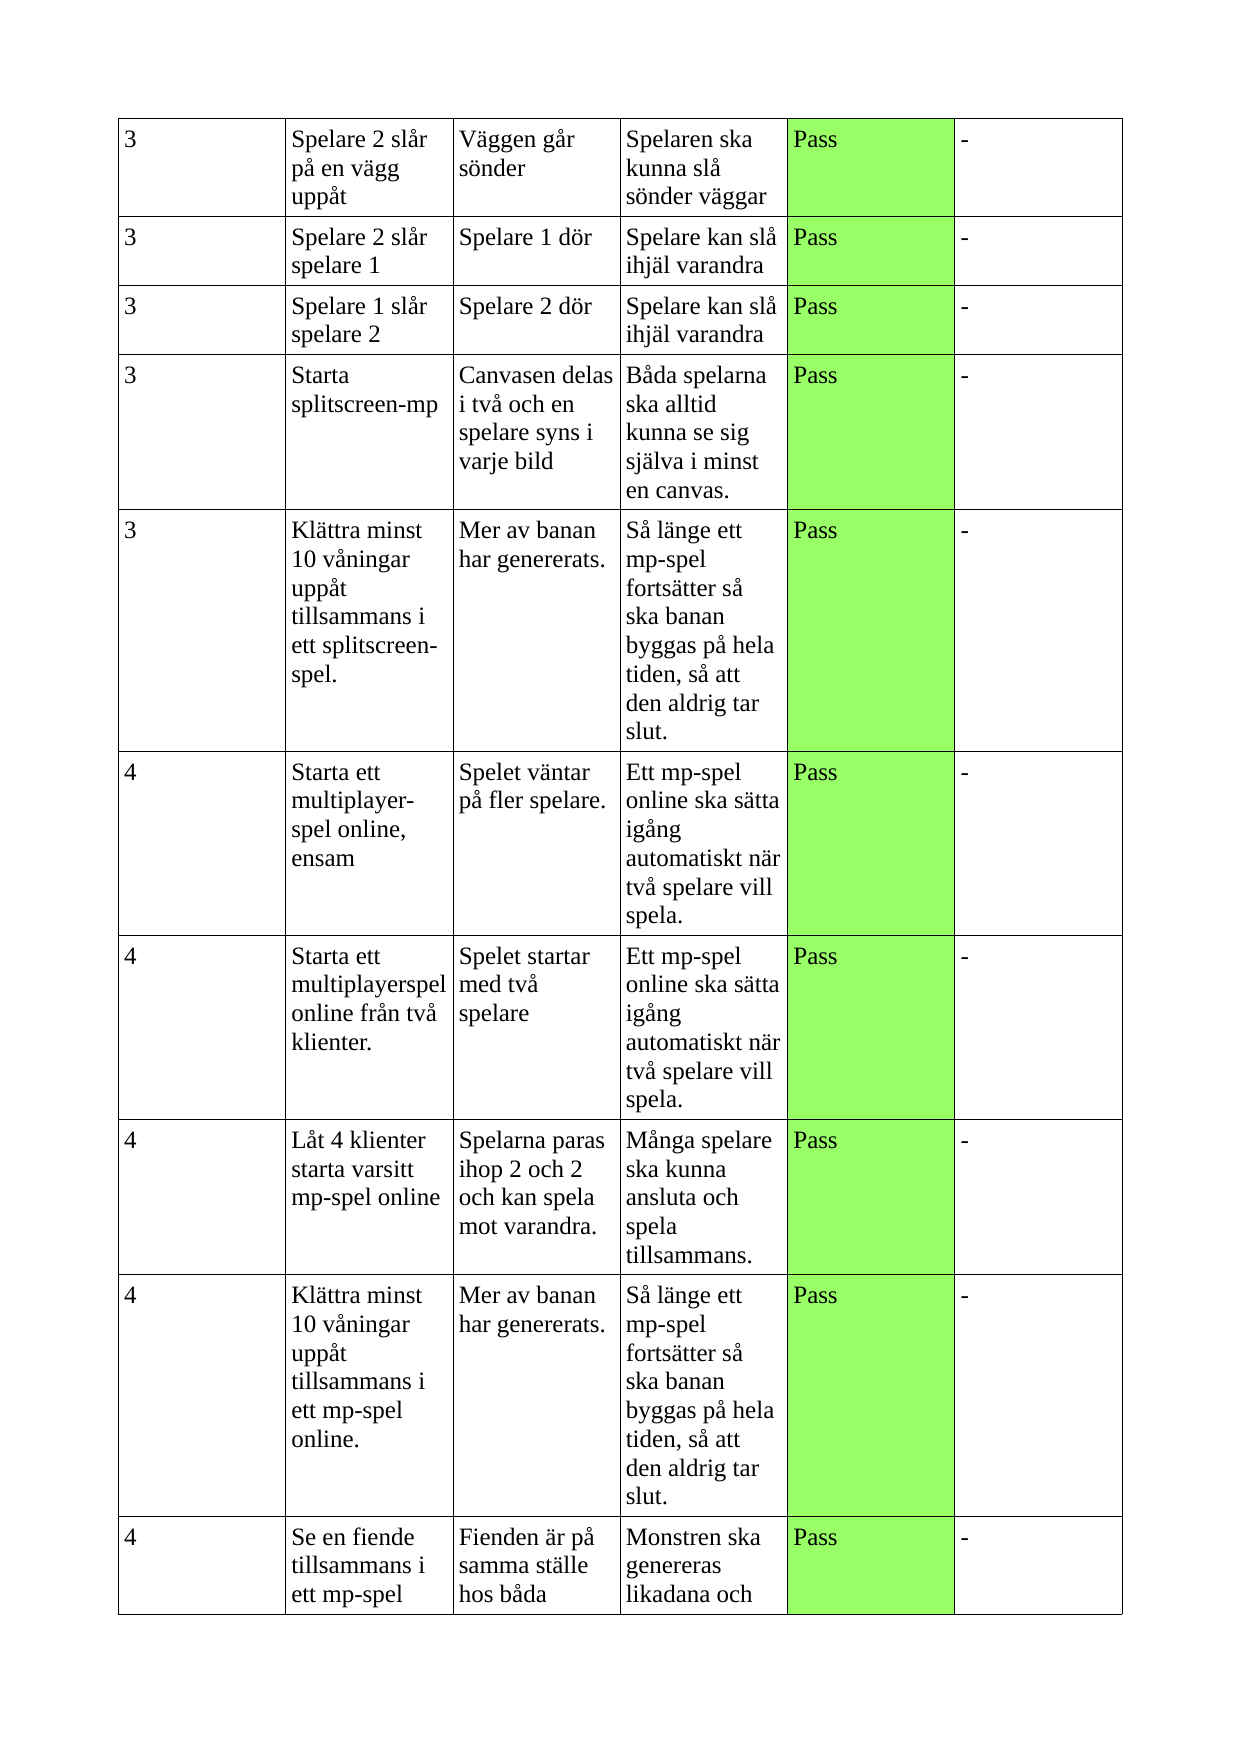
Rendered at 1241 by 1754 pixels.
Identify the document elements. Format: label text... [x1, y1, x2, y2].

table_cell Pass [788, 119, 954, 216]
table_cell Väggen går sönder [454, 119, 620, 216]
table_cell - [955, 217, 1122, 285]
table_cell - [955, 1517, 1122, 1614]
table_cell 4 [119, 752, 285, 935]
table_cell Så länge ett mp-spel fortsätter så ska banan byggas på hela tiden, så att den aldrig tar slut. [621, 1275, 787, 1516]
table_cell 3 [119, 286, 285, 354]
table_cell 3 [119, 119, 285, 216]
table_cell Starta ett multiplayer-spel online, ensam [286, 752, 453, 935]
table_cell Spelare kan slå ihjäl varandra [621, 217, 787, 285]
table_cell Spelaren ska kunna slå sönder väggar [621, 119, 787, 216]
table_cell Monstren ska genereras likadana och [621, 1517, 787, 1614]
table_cell Starta ett multiplayerspel online från två klienter. [286, 936, 453, 1119]
table_cell Starta splitscreen-mp [286, 355, 453, 509]
table_cell Canvasen delas i två och en spelare syns i varje bild [454, 355, 620, 509]
table_cell - [955, 286, 1122, 354]
table_cell - [955, 119, 1122, 216]
table_cell - [955, 510, 1122, 751]
table_cell Spelare 2 slår spelare 1 [286, 217, 453, 285]
table_cell Pass [788, 1275, 954, 1516]
table_cell Spelarna paras ihop 2 och 2 och kan spela mot varandra. [454, 1120, 620, 1274]
table_cell Mer av banan har genererats. [454, 510, 620, 751]
table_cell Spelet väntar på fler spelare. [454, 752, 620, 935]
table_cell - [955, 355, 1122, 509]
table_cell Pass [788, 1517, 954, 1614]
table_cell Klättra minst 10 våningar uppåt tillsammans i ett mp-spel online. [286, 1275, 453, 1516]
table_cell Spelare 1 slår spelare 2 [286, 286, 453, 354]
table_cell Fienden är på samma ställe hos båda [454, 1517, 620, 1614]
table_cell 3 [119, 510, 285, 751]
table_cell 3 [119, 355, 285, 509]
table_cell Pass [788, 1120, 954, 1274]
table_cell 3 [119, 217, 285, 285]
table_cell Pass [788, 286, 954, 354]
table_cell 4 [119, 1275, 285, 1516]
table_cell Många spelare ska kunna ansluta och spela tillsammans. [621, 1120, 787, 1274]
table_cell 4 [119, 1120, 285, 1274]
table_cell Mer av banan har genererats. [454, 1275, 620, 1516]
table_cell Spelare 2 slår på en vägg uppåt [286, 119, 453, 216]
table_cell Pass [788, 936, 954, 1119]
table_cell Låt 4 klienter starta varsitt mp-spel online [286, 1120, 453, 1274]
table_cell Pass [788, 217, 954, 285]
table_cell Spelare 1 dör [454, 217, 620, 285]
table_cell 4 [119, 936, 285, 1119]
table_cell - [955, 1120, 1122, 1274]
table_cell Se en fiende tillsammans i ett mp-spel [286, 1517, 453, 1614]
table_cell Klättra minst 10 våningar uppåt tillsammans i ett splitscreen-spel. [286, 510, 453, 751]
table_cell Så länge ett mp-spel fortsätter så ska banan byggas på hela tiden, så att den aldrig tar slut. [621, 510, 787, 751]
table_cell Ett mp-spel online ska sätta igång automatiskt när två spelare vill spela. [621, 936, 787, 1119]
table_cell - [955, 936, 1122, 1119]
table_cell - [955, 752, 1122, 935]
table_cell 4 [119, 1517, 285, 1614]
table_cell Spelare 2 dör [454, 286, 620, 354]
table_cell Pass [788, 752, 954, 935]
table_cell Ett mp-spel online ska sätta igång automatiskt när två spelare vill spela. [621, 752, 787, 935]
table_cell Pass [788, 355, 954, 509]
table_cell Pass [788, 510, 954, 751]
table_cell Spelare kan slå ihjäl varandra [621, 286, 787, 354]
table_cell Spelet startar med två spelare [454, 936, 620, 1119]
table_cell - [955, 1275, 1122, 1516]
table_cell Båda spelarna ska alltid kunna se sig själva i minst en canvas. [621, 355, 787, 509]
